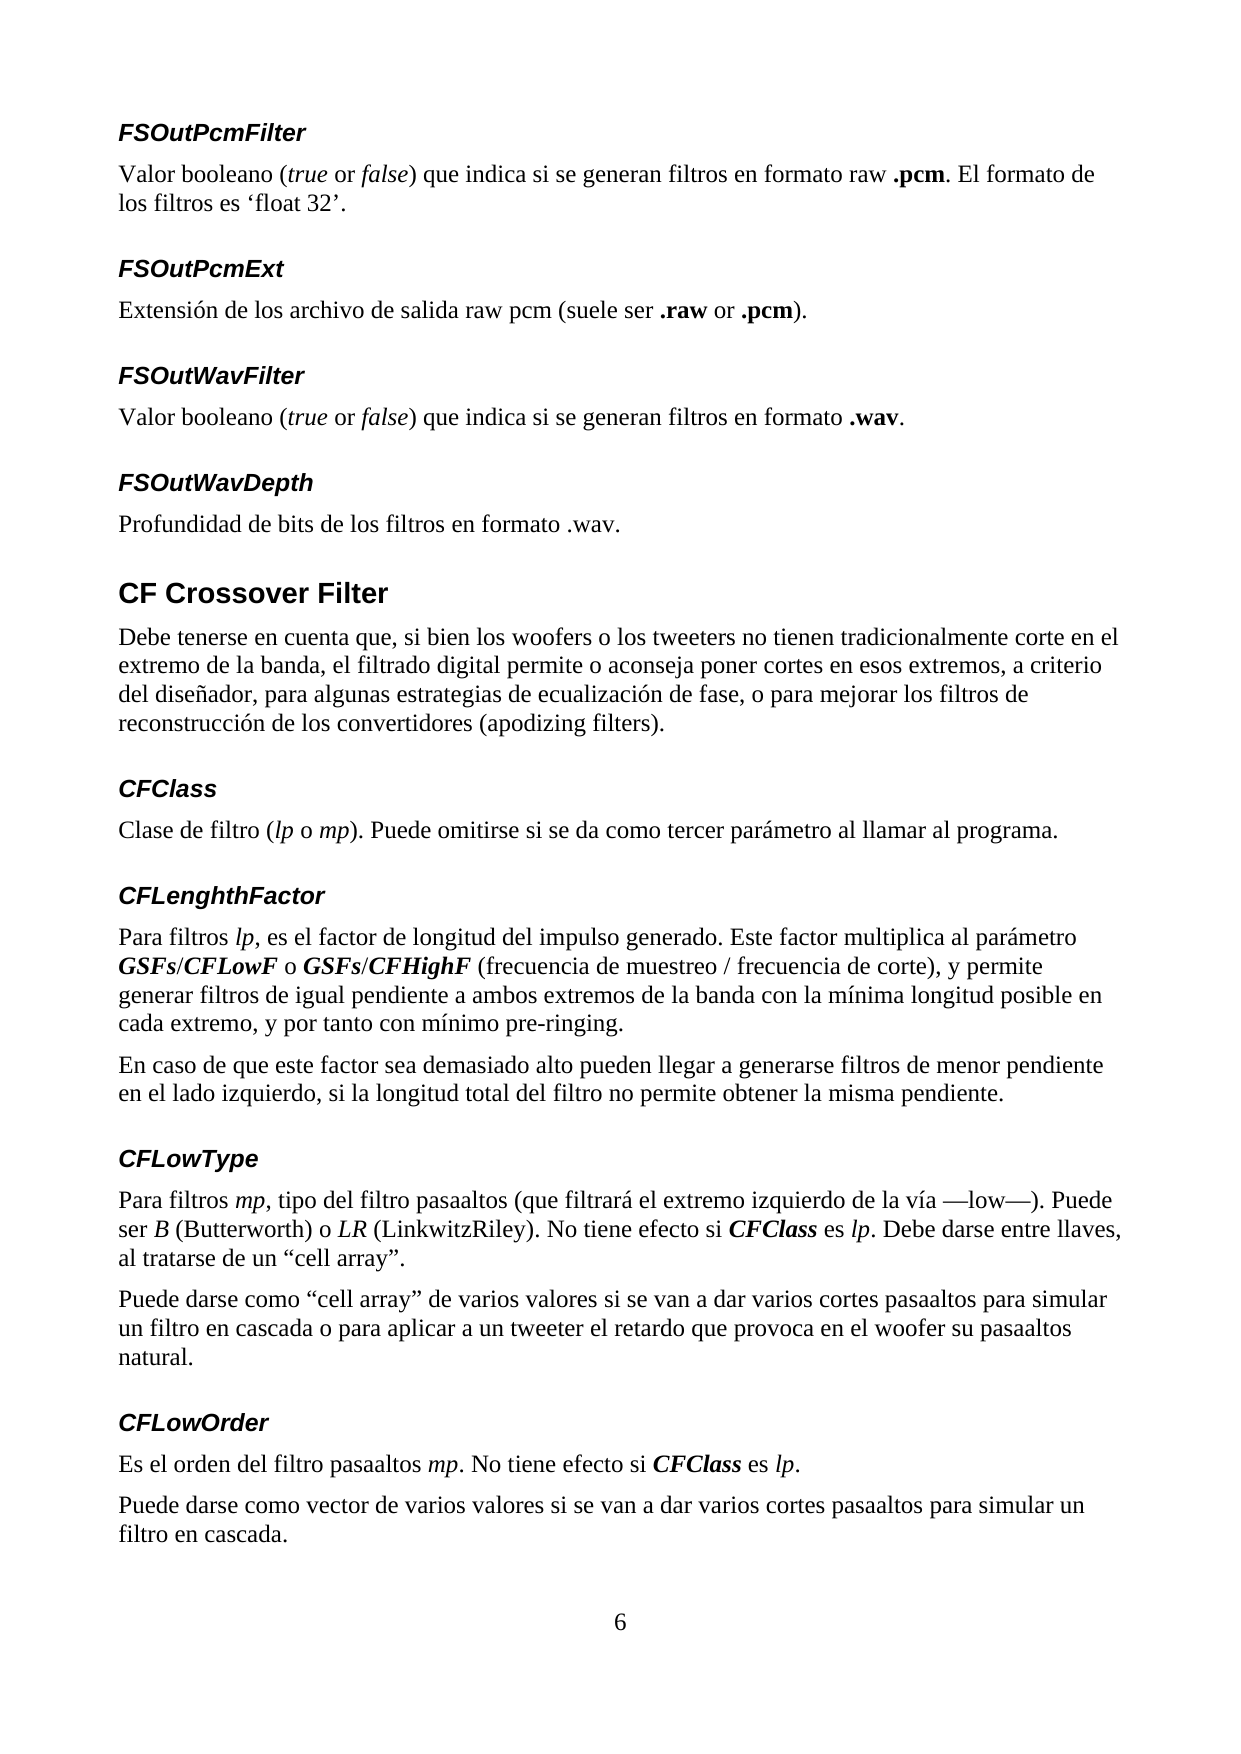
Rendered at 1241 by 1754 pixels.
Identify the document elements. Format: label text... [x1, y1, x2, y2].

subtitle CFLowOrder [118, 1408, 1122, 1436]
text Para filtros lp, es el factor de longitud del impulso generado. Este factor multiplica al parámetro GSFs/CFLowF o GSFs/CFHighF (frecuencia de muestreo / frecuencia de corte), y permite generar filtros de igual pendiente a ambos extremos de la banda con la mínima longitud posible en cada extremo, y por tanto con mínimo pre-ringing. [118, 922, 1122, 1037]
text Puede darse como “cell array” de varios valores si se van a dar varios cortes pasaaltos para simular un filtro en cascada o para aplicar a un tweeter el retardo que provoca en el woofer su pasaaltos natural. [118, 1284, 1122, 1371]
text Debe tenerse en cuenta que, si bien los woofers o los tweeters no tienen tradicionalmente corte en el extremo de la banda, el filtrado digital permite o aconseja poner cortes en esos extremos, a criterio del diseñador, para algunas estrategias de ecualización de fase, o para mejorar los filtros de reconstrucción de los convertidores (apodizing filters). [118, 622, 1122, 737]
text Valor booleano (true or false) que indica si se generan filtros en formato .wav. [118, 402, 1122, 431]
text Valor booleano (true or false) que indica si se generan filtros en formato raw .pcm. El formato de los filtros es ‘float 32’. [118, 159, 1122, 217]
text Puede darse como vector de varios valores si se van a dar varios cortes pasaaltos para simular un filtro en cascada. [118, 1490, 1122, 1548]
subtitle CF Crossover Filter [118, 576, 1122, 609]
subtitle CFClass [118, 774, 1122, 803]
subtitle CFLowType [118, 1144, 1122, 1173]
text Para filtros mp, tipo del filtro pasaaltos (que filtrará el extremo izquierdo de la vía —low—). Puede ser B (Butterworth) o LR (LinkwitzRiley). No tiene efecto si CFClass es lp. Debe darse entre llaves, al tratarse de un “cell array”. [118, 1186, 1122, 1272]
text Clase de filtro (lp o mp). Puede omitirse si se da como tercer parámetro al llamar al programa. [118, 815, 1122, 844]
subtitle CFLenghthFactor [118, 881, 1122, 910]
text Profundidad de bits de los filtros en formato .wav. [118, 509, 1122, 538]
subtitle FSOutWavDepth [118, 468, 1122, 497]
subtitle FSOutPcmExt [118, 254, 1122, 283]
text En caso de que este factor sea demasiado alto pueden llegar a generarse filtros de menor pendiente en el lado izquierdo, si la longitud total del filtro no permite obtener la misma pendiente. [118, 1050, 1122, 1107]
subtitle FSOutWavFilter [118, 361, 1122, 390]
subtitle FSOutPcmFilter [118, 118, 1122, 147]
text Es el orden del filtro pasaaltos mp. No tiene efecto si CFClass es lp. [118, 1449, 1122, 1478]
text Extensión de los archivo de salida raw pcm (suele ser .raw or .pcm). [118, 295, 1122, 324]
